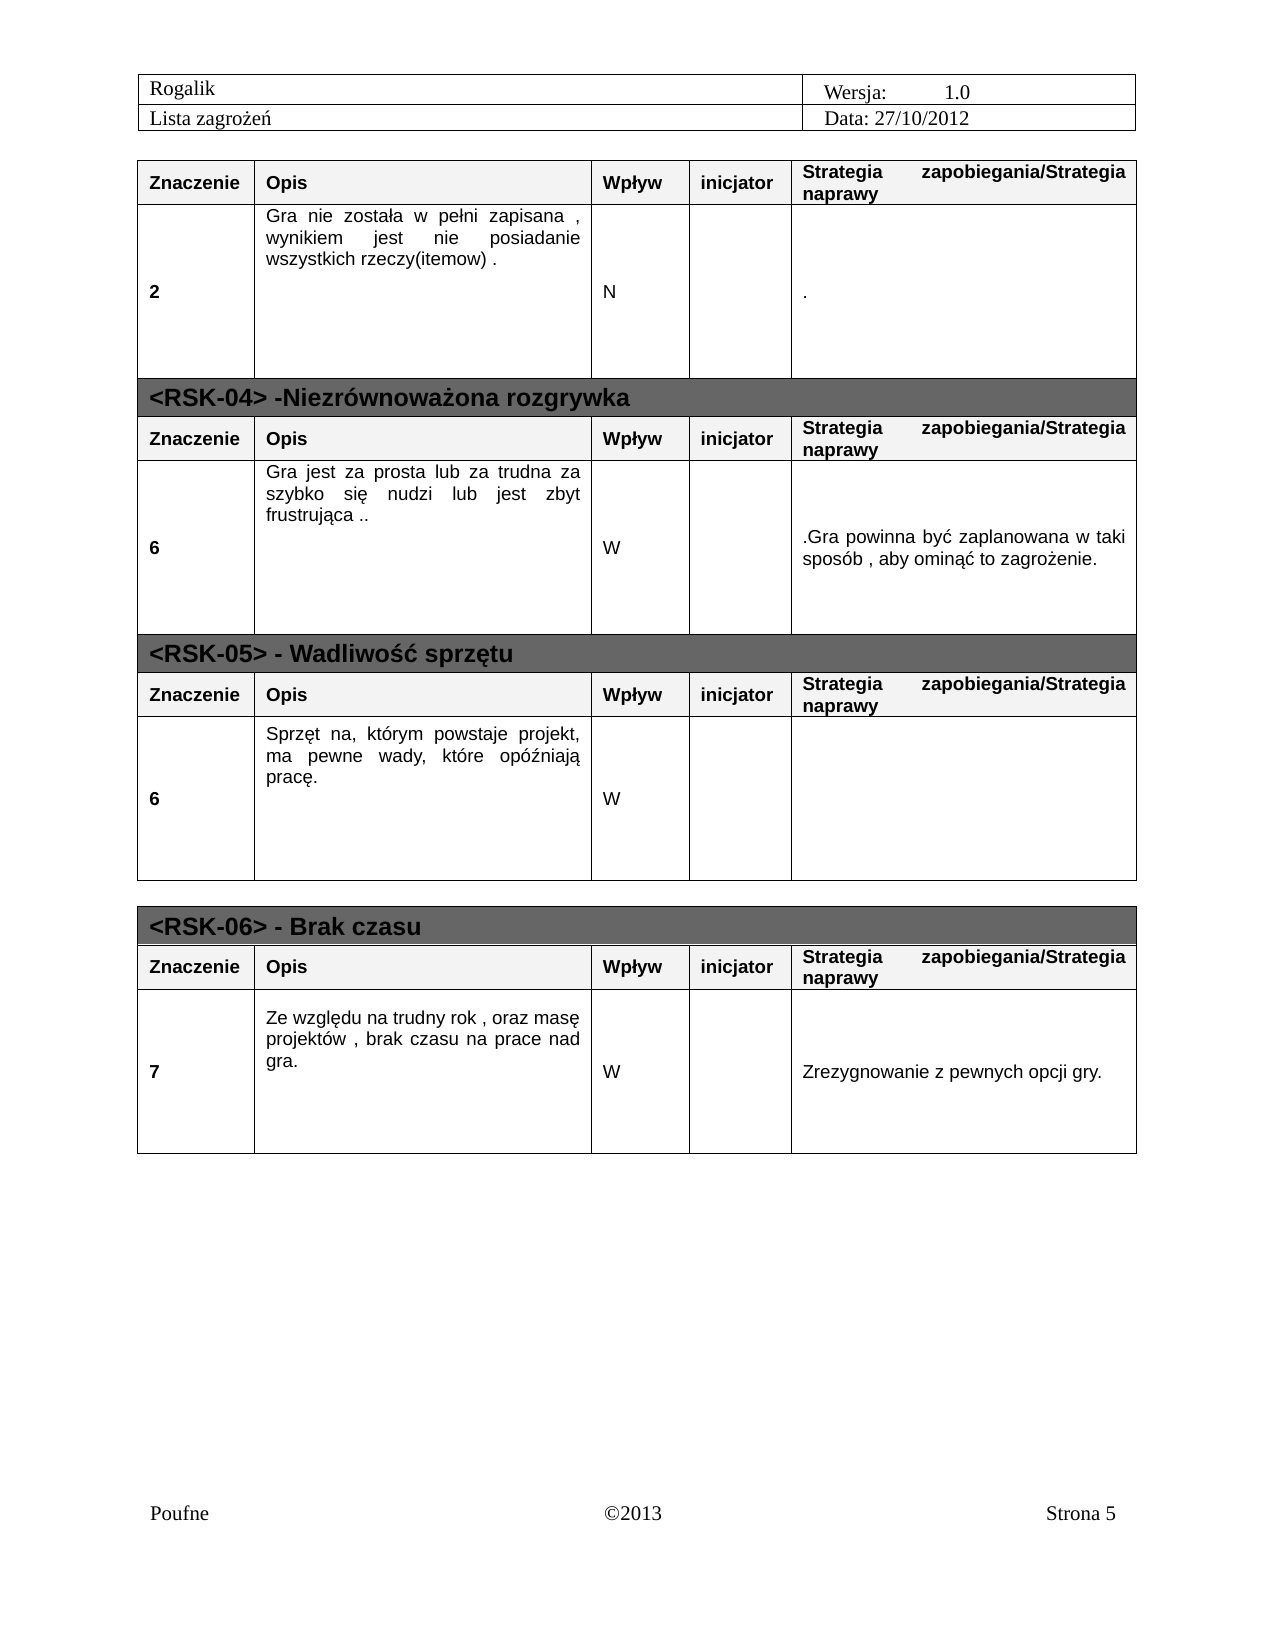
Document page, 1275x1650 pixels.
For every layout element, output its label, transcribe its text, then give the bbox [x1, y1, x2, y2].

table_cell . [792, 205, 1136, 377]
table_cell Znaczenie [138, 946, 254, 989]
table_cell Opis [255, 417, 591, 460]
table_cell W [592, 990, 689, 1153]
table_cell Opis [255, 161, 591, 204]
table_cell 2 [138, 205, 254, 377]
table_cell 6 [138, 461, 254, 634]
table_cell Strategia zapobiegania/Strategia naprawy [792, 673, 1136, 716]
table_cell inicjator [690, 161, 791, 204]
table_cell W [592, 461, 689, 634]
table_cell Znaczenie [138, 673, 254, 716]
table_cell 6 [138, 717, 254, 880]
table_cell inicjator [690, 673, 791, 716]
table_cell Strategia zapobiegania/Strategia naprawy [792, 946, 1136, 989]
table_cell Zrezygnowanie z pewnych opcji gry. [792, 990, 1136, 1153]
table_cell Znaczenie [138, 417, 254, 460]
table_cell Opis [255, 946, 591, 989]
table_cell N [592, 205, 689, 377]
table_cell <RSK-04> -Niezrównoważona rozgrywka [138, 379, 1136, 416]
table_cell [792, 717, 1136, 880]
table_cell 7 [138, 990, 254, 1153]
table_cell [690, 990, 791, 1153]
table_cell Strategia zapobiegania/Strategia naprawy [792, 417, 1136, 460]
table_cell Wpływ [592, 417, 689, 460]
table_cell Gra jest za prosta lub za trudna za szybko się nudzi lub jest zbyt frustrująca .. [255, 461, 591, 634]
table_cell inicjator [690, 417, 791, 460]
table_cell [690, 717, 791, 880]
table_cell inicjator [690, 946, 791, 989]
table_cell Znaczenie [138, 161, 254, 204]
table_cell Opis [255, 673, 591, 716]
table_cell [690, 205, 791, 377]
table_cell .Gra powinna być zaplanowana w taki sposób , aby ominąć to zagrożenie. [792, 461, 1136, 634]
table_cell Wpływ [592, 673, 689, 716]
table_cell Sprzęt na, którym powstaje projekt, ma pewne wady, które opóźniają pracę. [255, 717, 591, 880]
table_cell <RSK-05> - Wadliwość sprzętu [138, 635, 1136, 672]
table_cell Gra nie została w pełni zapisana , wynikiem jest nie posiadanie wszystkich rzeczy(itemow) . [255, 205, 591, 377]
table_cell Strategia zapobiegania/Strategia naprawy [792, 161, 1136, 204]
table_cell Ze względu na trudny rok , oraz masę projektów , brak czasu na prace nad gra. [255, 990, 591, 1153]
table_cell [690, 461, 791, 634]
table_cell W [592, 717, 689, 880]
table_cell Wpływ [592, 161, 689, 204]
table_cell Wpływ [592, 946, 689, 989]
table_header <RSK-06> - Brak czasu [138, 907, 1136, 944]
